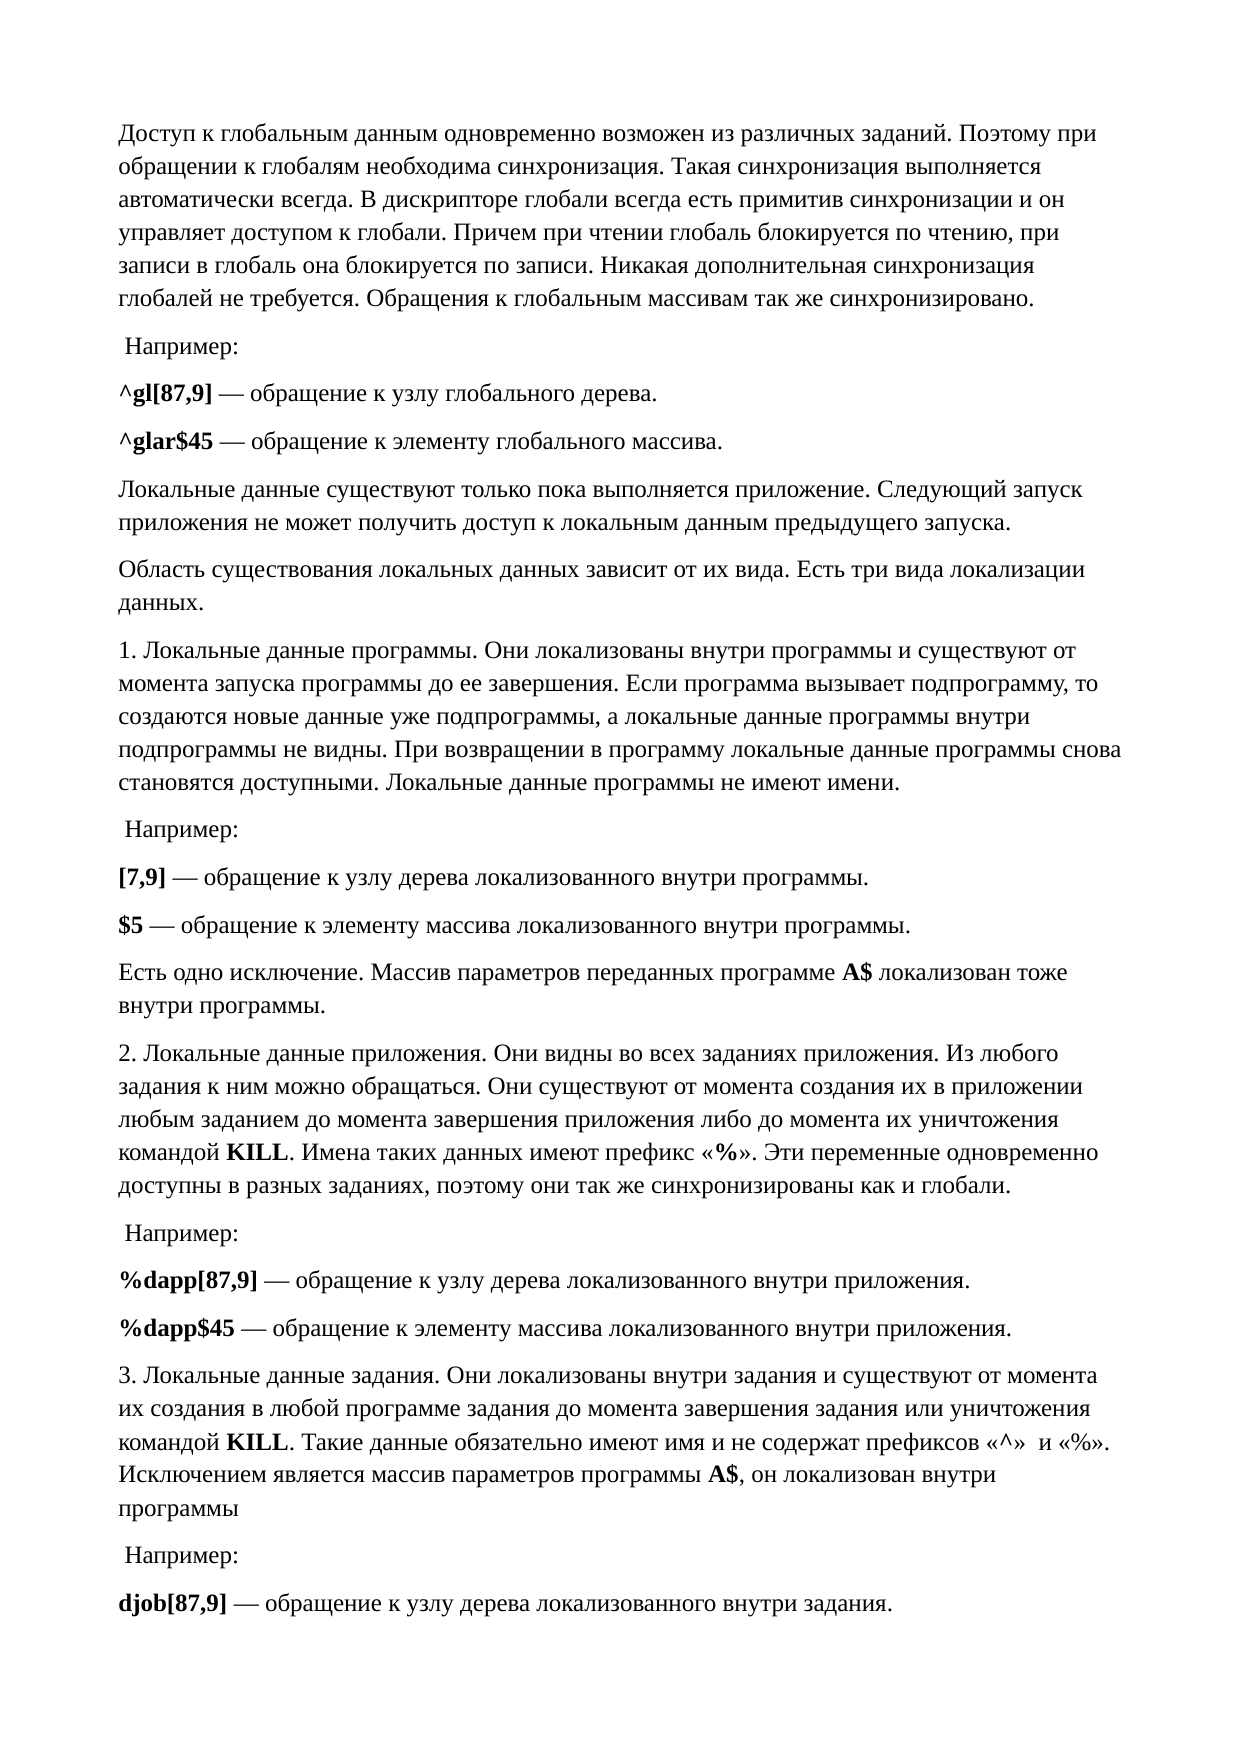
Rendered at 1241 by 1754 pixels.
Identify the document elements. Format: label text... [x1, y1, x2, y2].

text Доступ к глобальным данным одновременно возможен из различных заданий. Поэтому при обращении к глобалям необходима синхронизация. Такая синхронизация выполняется автоматически всегда. В дискрипторе глобали всегда есть примитив синхронизации и он управляет доступом к глобали. Причем при чтении глобаль блокируется по чтению, при записи в глобаль она блокируется по записи. Никакая дополнительная синхронизация глобалей не требуется. Обращения к глобальным массивам так же синхронизировано. [118, 118, 1122, 312]
text $5 — обращение к элементу массива локализованного внутри программы. [118, 910, 1122, 938]
text 2. Локальные данные приложения. Они видны во всех заданиях приложения. Из любого задания к ним можно обращаться. Они существуют от момента создания их в приложении любым заданием до момента завершения приложения либо до момента их уничтожения командой KILL. Имена таких данных имеют префикс «%». Эти переменные одновременно доступны в разных заданиях, поэтому они так же синхронизированы как и глобали. [118, 1038, 1122, 1199]
text Область существования локальных данных зависит от их вида. Есть три вида локализации данных. [118, 554, 1122, 616]
text %dapp[87,9] — обращение к узлу дерева локализованного внутри приложения. [118, 1265, 1122, 1294]
text 3. Локальные данные задания. Они локализованы внутри задания и существуют от момента их создания в любой программе задания до момента завершения задания или уничтожения командой KILL. Такие данные обязательно имеют имя и не содержат префиксов «^» и «%». Исключением является массив параметров программы A$, он локализован внутри программы [118, 1361, 1122, 1521]
text [7,9] — обращение к узлу дерева локализованного внутри программы. [118, 862, 1122, 891]
text %dapp$45 — обращение к элементу массива локализованного внутри приложения. [118, 1313, 1122, 1342]
text Локальные данные существуют только пока выполняется приложение. Следующий запуск приложения не может получить доступ к локальным данным предыдущего запуска. [118, 474, 1122, 535]
text Например: [118, 1218, 1122, 1246]
text Например: [118, 331, 1122, 359]
text 1. Локальные данные программы. Они локализованы внутри программы и существуют от момента запуска программы до ее завершения. Если программа вызывает подпрограмму, то создаются новые данные уже подпрограммы, а локальные данные программы внутри подпрограммы не видны. При возвращении в программу локальные данные программы снова становятся доступными. Локальные данные программы не имеют имени. [118, 635, 1122, 796]
text ^gl[87,9] — обращение к узлу глобального дерева. [118, 378, 1122, 407]
text ^glar$45 — обращение к элементу глобального массива. [118, 426, 1122, 455]
text Например: [118, 1540, 1122, 1569]
text Например: [118, 814, 1122, 843]
text djob[87,9] — обращение к узлу дерева локализованного внутри задания. [118, 1588, 1122, 1617]
text Есть одно исключение. Массив параметров переданных программе A$ локализован тоже внутри программы. [118, 957, 1122, 1019]
